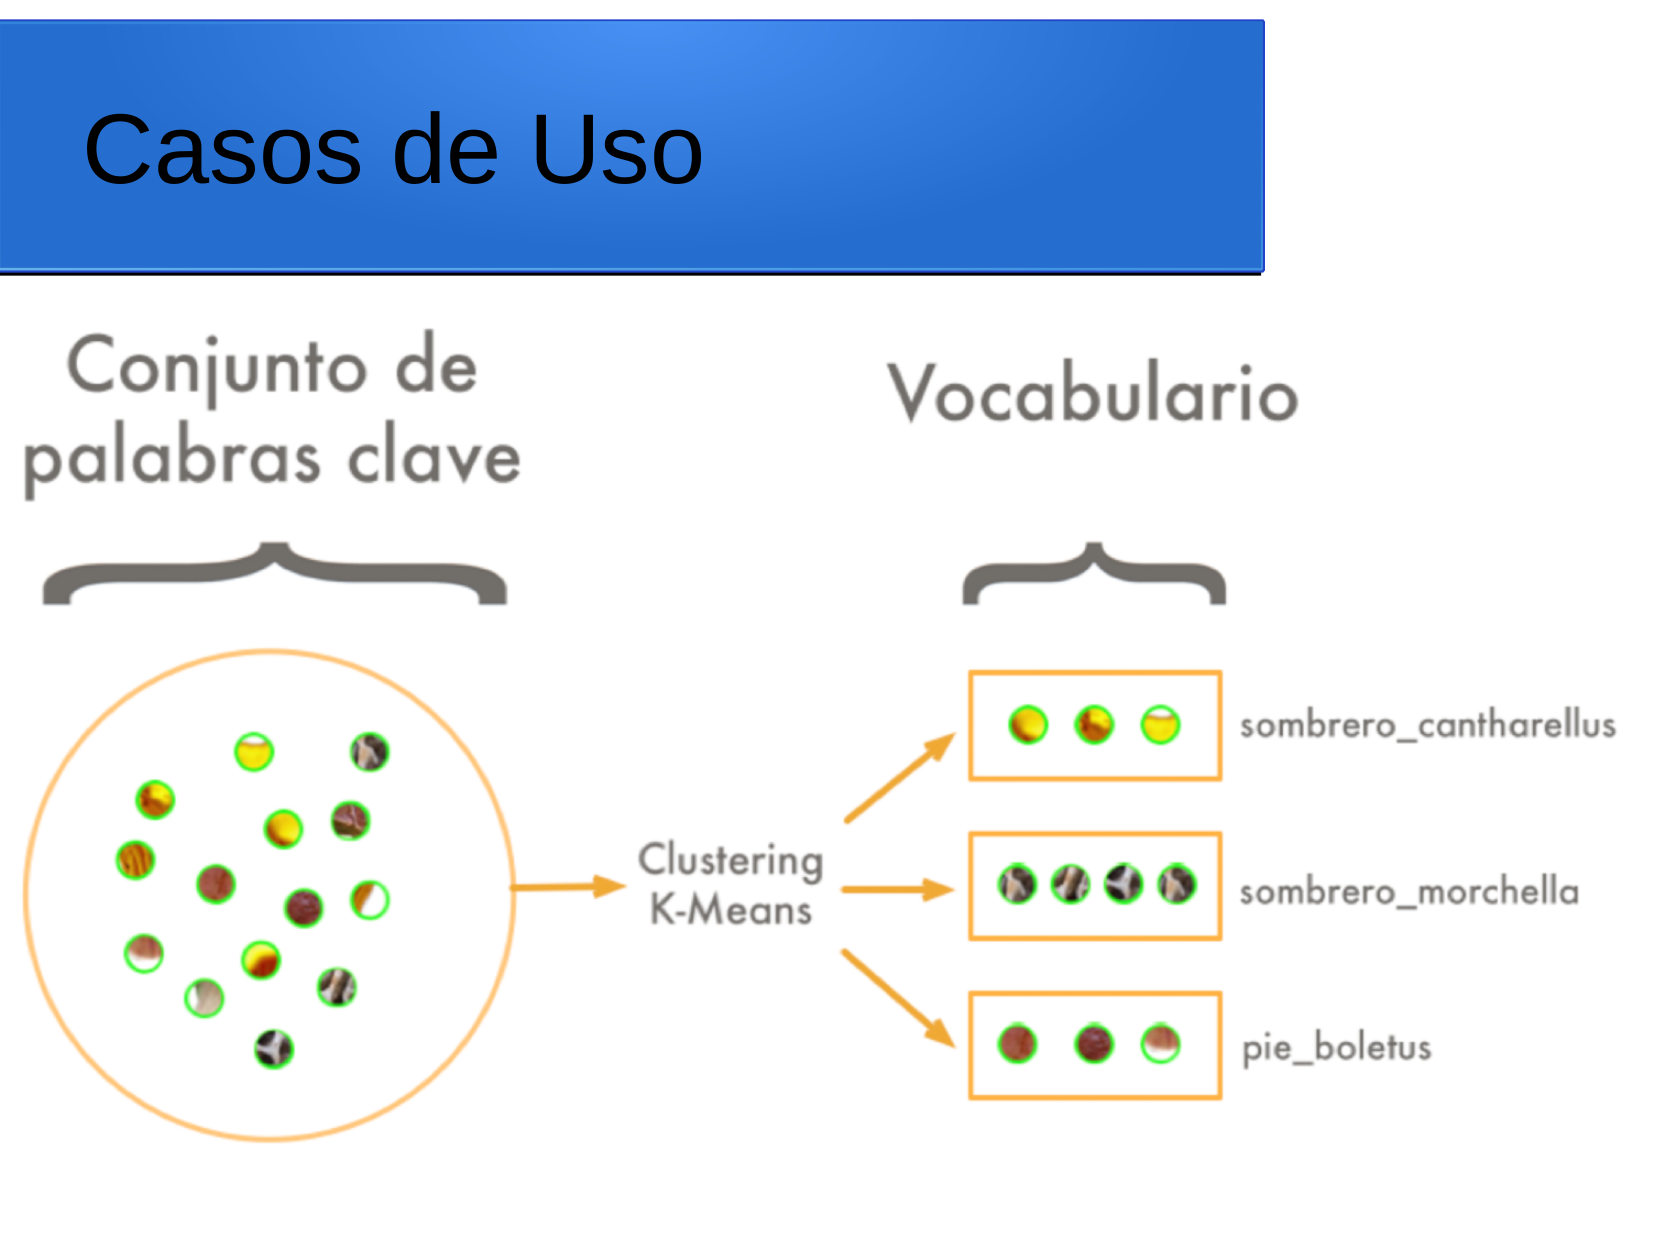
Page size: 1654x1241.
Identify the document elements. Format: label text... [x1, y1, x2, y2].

picture [0, 285, 1654, 1204]
title Casos de Uso [82, 47, 1235, 252]
